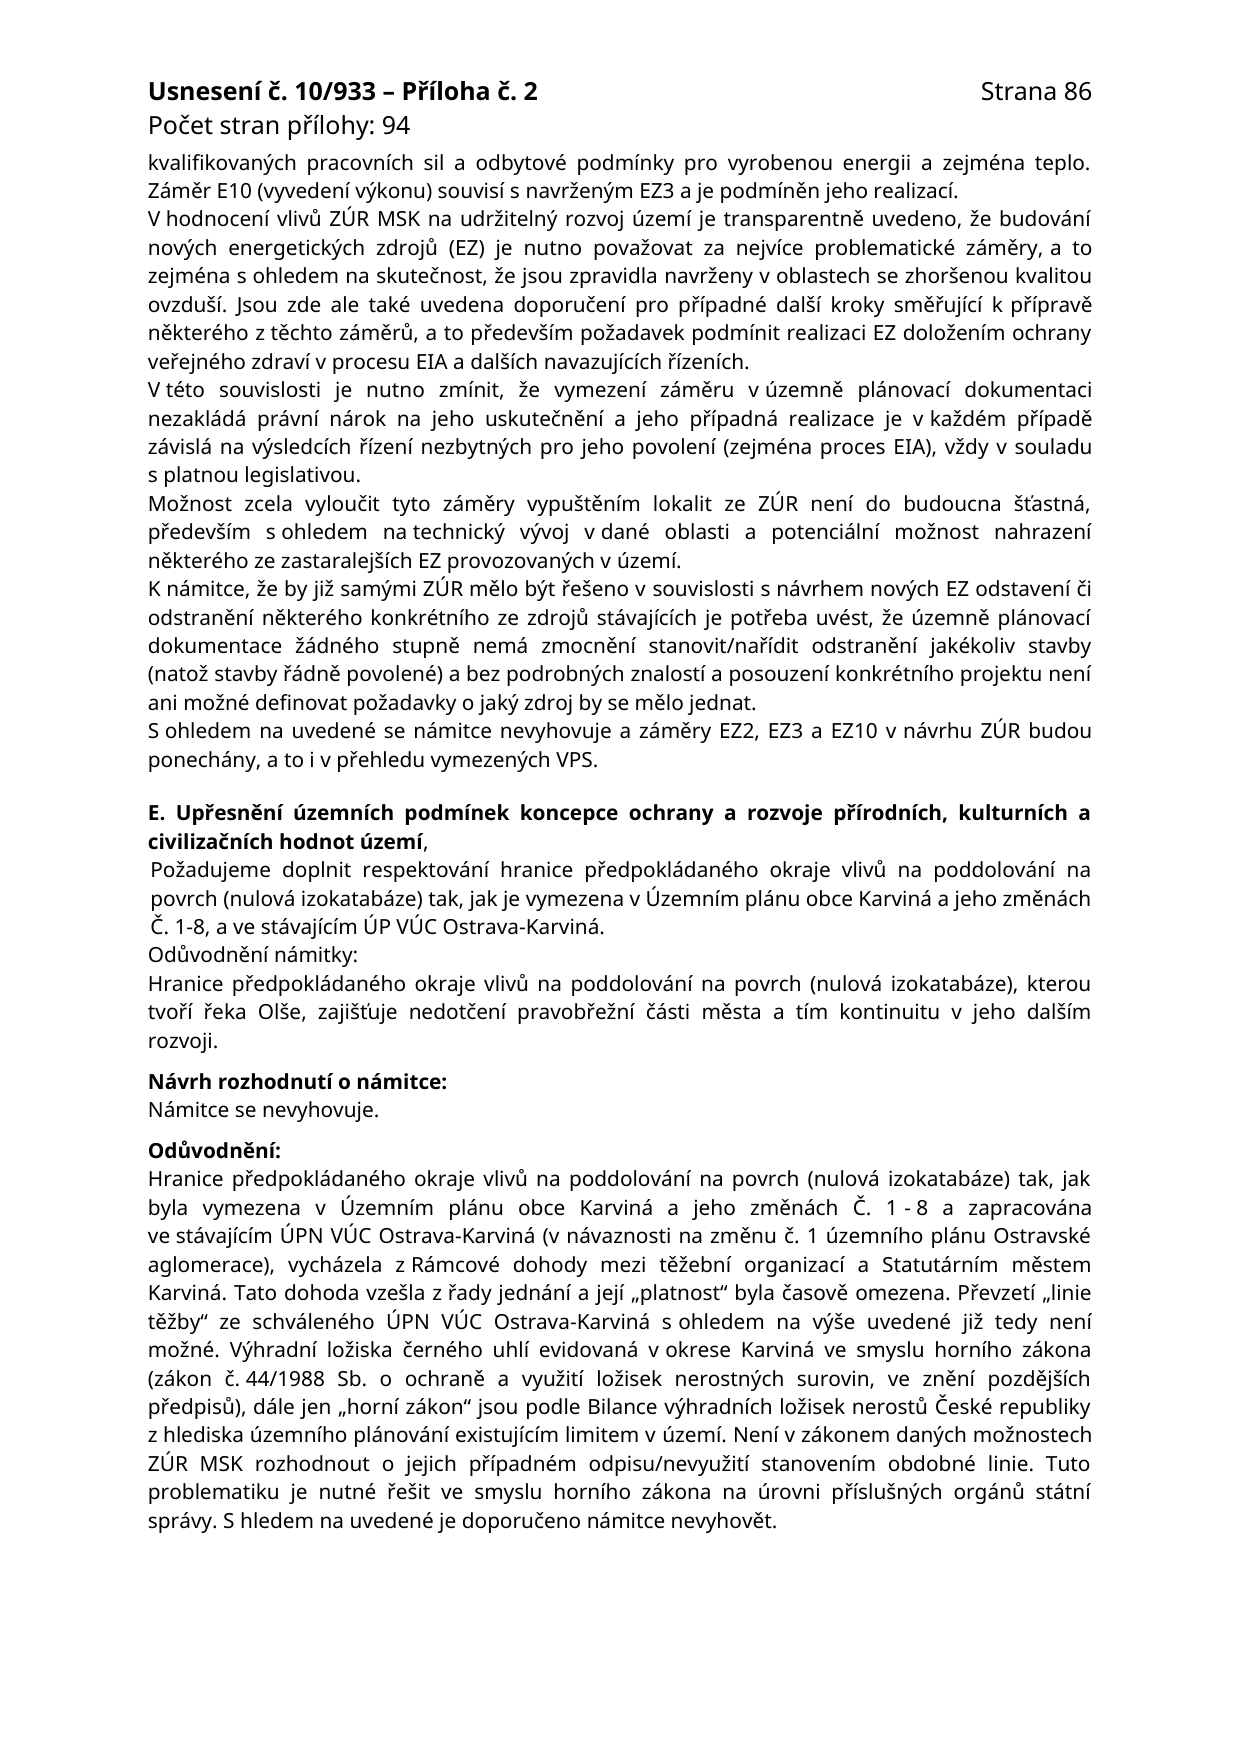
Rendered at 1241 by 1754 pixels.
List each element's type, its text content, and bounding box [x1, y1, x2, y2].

text V této souvislosti je nutno zmínit, že vymezení záměru v územně plánovací dokumentaci nezakládá právní nárok na jeho uskutečnění a jeho případná realizace je v každém případě závislá na výsledcích řízení nezbytných pro jeho povolení (zejména proces EIA), vždy v souladu s platnou legislativou. [148, 375, 1092, 489]
text V hodnocení vlivů ZÚR MSK na udržitelný rozvoj území je transparentně uvedeno, že budování nových energetických zdrojů (EZ) je nutno považovat za nejvíce problematické záměry, a to zejména s ohledem na skutečnost, že jsou zpravidla navrženy v oblastech se zhoršenou kvalitou ovzduší. Jsou zde ale také uvedena doporučení pro případné další kroky směřující k přípravě některého z těchto záměrů, a to především požadavek podmínit realizaci EZ doložením ochrany veřejného zdraví v procesu EIA a dalších navazujících řízeních. [148, 204, 1092, 375]
text Námitce se nevyhovuje. [148, 1095, 1092, 1124]
text Odůvodnění námitky: [148, 941, 1092, 969]
text E. Upřesnění územních podmínek koncepce ochrany a rozvoje přírodních, kulturních a civilizačních hodnot území, [148, 798, 1092, 855]
text K námitce, že by již samými ZÚR mělo být řešeno v souvislosti s návrhem nových EZ odstavení či odstranění některého konkrétního ze zdrojů stávajících je potřeba uvést, že územně plánovací dokumentace žádného stupně nemá zmocnění stanovit/nařídit odstranění jakékoliv stavby (natož stavby řádně povolené) a bez podrobných znalostí a posouzení konkrétního projektu není ani možné definovat požadavky o jaký zdroj by se mělo jednat. [148, 574, 1092, 716]
text Návrh rozhodnutí o námitce: [148, 1067, 1092, 1095]
text Odůvodnění: [148, 1136, 1092, 1164]
text Požadujeme doplnit respektování hranice předpokládaného okraje vlivů na poddolování na povrch (nulová izokatabáze) tak, jak je vymezena v Územním plánu obce Karviná a jeho změnách Č. 1-8, a ve stávajícím ÚP VÚC Ostrava-Karviná. [150, 855, 1092, 941]
text Hranice předpokládaného okraje vlivů na poddolování na povrch (nulová izokatabáze), kterou tvoří řeka Olše, zajišťuje nedotčení pravobřežní části města a tím kontinuitu v jeho dalším rozvoji. [148, 969, 1092, 1054]
text Možnost zcela vyloučit tyto záměry vypuštěním lokalit ze ZÚR není do budoucna šťastná, především s ohledem na technický vývoj v dané oblasti a potenciální možnost nahrazení některého ze zastaralejších EZ provozovaných v území. [148, 489, 1092, 574]
text S ohledem na uvedené se námitce nevyhovuje a záměry EZ2, EZ3 a EZ10 v návrhu ZÚR budou ponechány, a to i v přehledu vymezených VPS. [148, 716, 1092, 773]
text Hranice předpokládaného okraje vlivů na poddolování na povrch (nulová izokatabáze) tak, jak byla vymezena v Územním plánu obce Karviná a jeho změnách Č. 1 - 8 a zapracována ve stávajícím ÚPN VÚC Ostrava-Karviná (v návaznosti na změnu č. 1 územního plánu Ostravské aglomerace), vycházela z Rámcové dohody mezi těžební organizací a Statutárním městem Karviná. Tato dohoda vzešla z řady jednání a její „platnost“ byla časově omezena. Převzetí „linie těžby“ ze schváleného ÚPN VÚC Ostrava-Karviná s ohledem na výše uvedené již tedy není možné. Výhradní ložiska černého uhlí evidovaná v okrese Karviná ve smyslu horního zákona (zákon č. 44/1988 Sb. o ochraně a využití ložisek nerostných surovin, ve znění pozdějších předpisů), dále jen „horní zákon“ jsou podle Bilance výhradních ložisek nerostů České republiky z hlediska územního plánování existujícím limitem v území. Není v zákonem daných možnostech ZÚR MSK rozhodnout o jejich případném odpisu/nevyužití stanovením obdobné linie. Tuto problematiku je nutné řešit ve smyslu horního zákona na úrovni příslušných orgánů státní správy. S hledem na uvedené je doporučeno námitce nevyhovět. [148, 1164, 1092, 1534]
text kvalifikovaných pracovních sil a odbytové podmínky pro vyrobenou energii a zejména teplo. Záměr E10 (vyvedení výkonu) souvisí s navrženým EZ3 a je podmíněn jeho realizací. [148, 148, 1092, 204]
